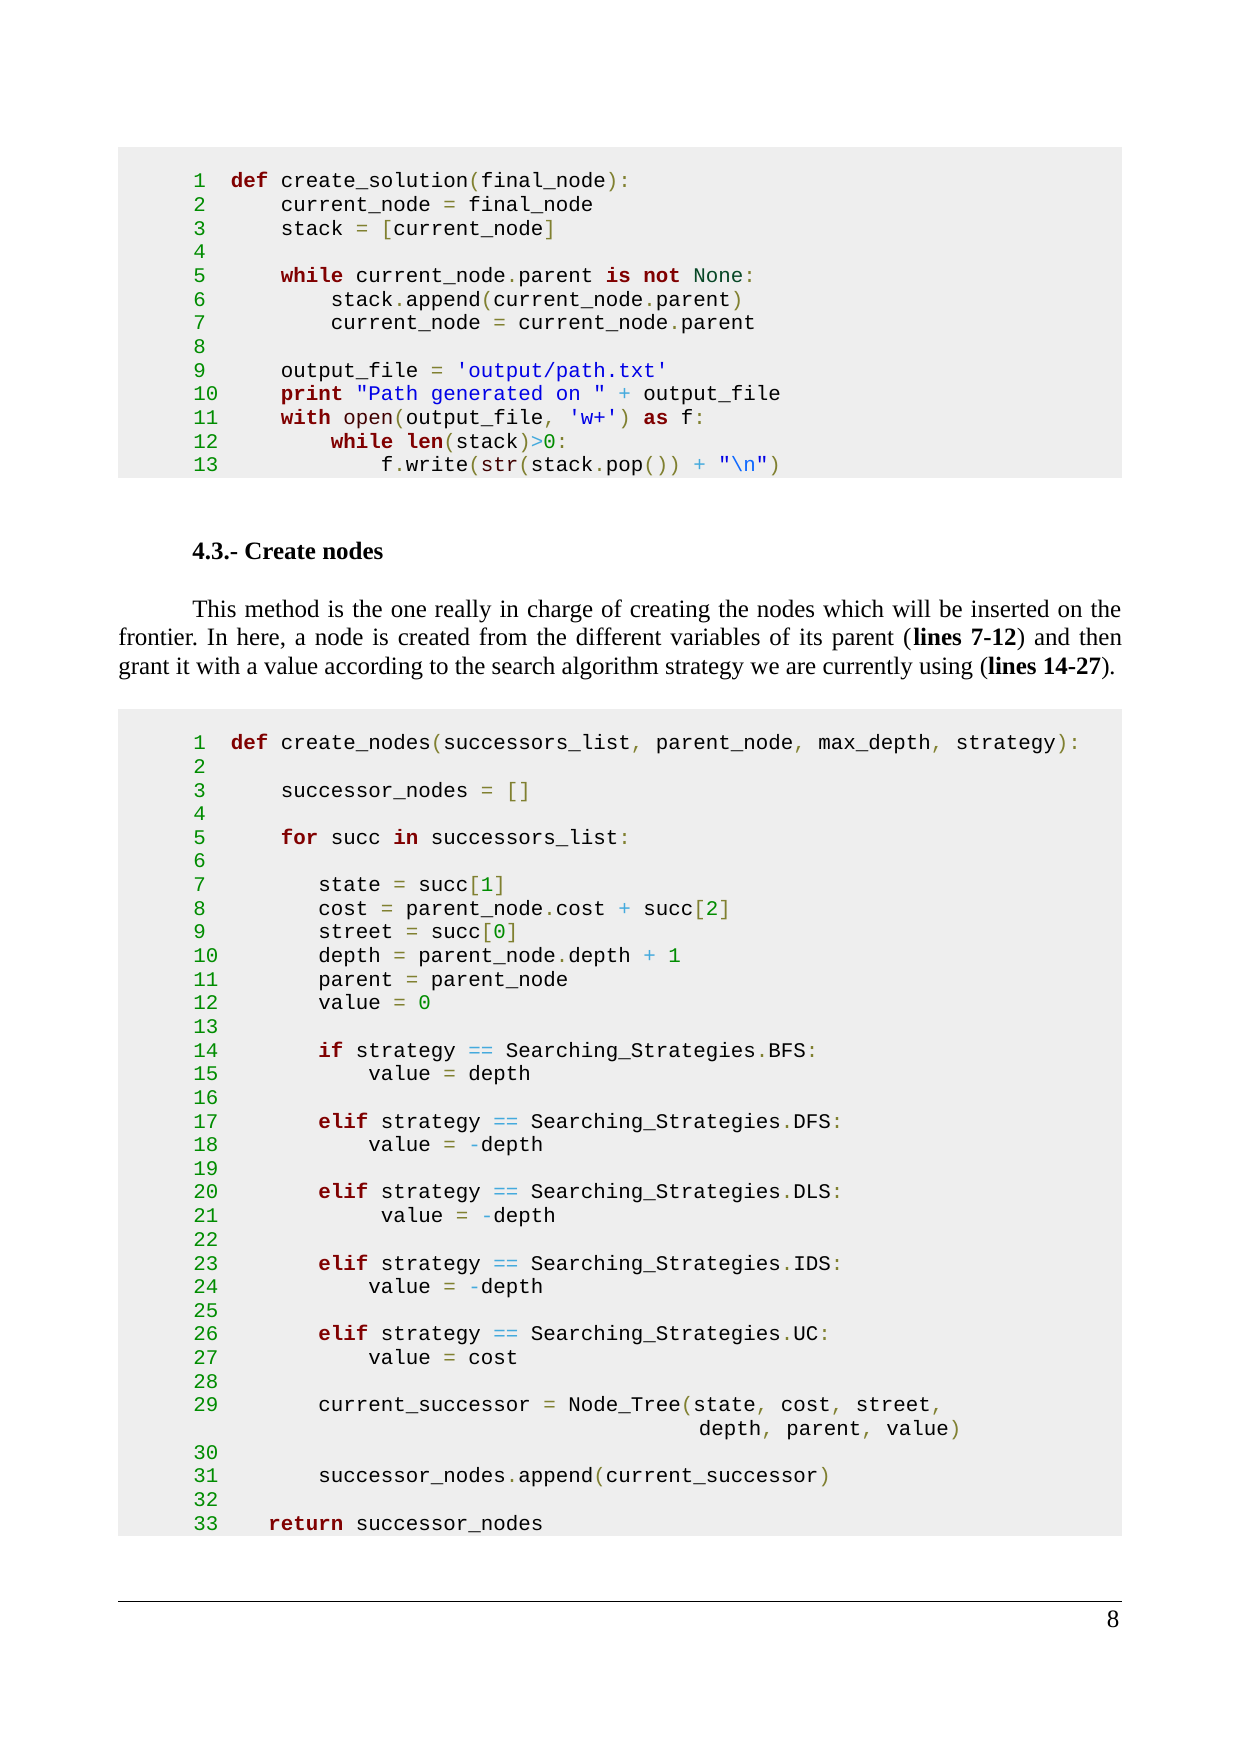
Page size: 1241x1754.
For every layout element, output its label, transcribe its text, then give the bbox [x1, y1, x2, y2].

text 2 current_node = final_node [193, 194, 1122, 218]
text 29 current_successor = Node_Tree(state, cost, street, [193, 1394, 1122, 1418]
text 3 successor_nodes = [] [193, 779, 1122, 803]
text 5 while current_node.parent is not None: [193, 265, 1122, 289]
text 32 [193, 1489, 1122, 1513]
text 15 value = depth [193, 1063, 1122, 1087]
text 6 [193, 851, 1122, 874]
text 25 [193, 1300, 1122, 1323]
text 22 [193, 1229, 1122, 1252]
text 4 [193, 241, 1122, 265]
text 26 elif strategy == Searching_Strategies.UC: [193, 1323, 1122, 1347]
text 1 def create_solution(final_node): [193, 171, 1122, 194]
text 13 [193, 1016, 1122, 1040]
text 30 [193, 1442, 1122, 1465]
text 14 if strategy == Searching_Strategies.BFS: [193, 1040, 1122, 1063]
text 9 street = succ[0] [193, 921, 1122, 945]
text 24 value = -depth [193, 1276, 1122, 1300]
text 11 parent = parent_node [193, 969, 1122, 992]
text 31 successor_nodes.append(current_successor) [193, 1465, 1122, 1489]
text 27 value = cost [193, 1347, 1122, 1371]
text 12 while len(stack)>0: [193, 431, 1122, 454]
text This method is the one really in charge of creating the nodes which will be inserted on the frontier. In here, a node is created from the different variables of its parent (lines 7-12) and then grant it with a value according to the search algorithm strategy we are currently using (lines 14-27). [118, 594, 1122, 680]
text 10 depth = parent_node.depth + 1 [193, 945, 1122, 969]
text 18 value = -depth [193, 1134, 1122, 1158]
text 13 f.write(str(stack.pop()) + "\n") [193, 454, 1122, 478]
text 5 for succ in successors_list: [193, 827, 1122, 851]
text 19 [193, 1158, 1122, 1182]
text 2 [193, 756, 1122, 779]
text 12 value = 0 [193, 992, 1122, 1016]
text 7 state = succ[1] [193, 874, 1122, 898]
text 10 print "Path generated on " + output_file [193, 383, 1122, 407]
text 4 [193, 803, 1122, 827]
text 8 [193, 336, 1122, 360]
text depth, parent, value) [193, 1418, 1122, 1442]
text 20 elif strategy == Searching_Strategies.DLS: [193, 1182, 1122, 1205]
text 6 stack.append(current_node.parent) [193, 289, 1122, 312]
text 21 value = -depth [193, 1205, 1122, 1229]
text 33 return successor_nodes [193, 1513, 1122, 1536]
text 8 cost = parent_node.cost + succ[2] [193, 898, 1122, 921]
text 28 [193, 1371, 1122, 1394]
text 1 def create_nodes(successors_list, parent_node, max_depth, strategy): [193, 732, 1122, 756]
text 23 elif strategy == Searching_Strategies.IDS: [193, 1252, 1122, 1276]
text 3 stack = [current_node] [193, 218, 1122, 241]
text 11 with open(output_file, 'w+') as f: [193, 407, 1122, 431]
text 7 current_node = current_node.parent [193, 312, 1122, 336]
text 9 output_file = 'output/path.txt' [193, 360, 1122, 383]
text 16 [193, 1087, 1122, 1111]
text 4.3.- Create nodes [118, 536, 1122, 565]
text 17 elif strategy == Searching_Strategies.DFS: [193, 1111, 1122, 1134]
